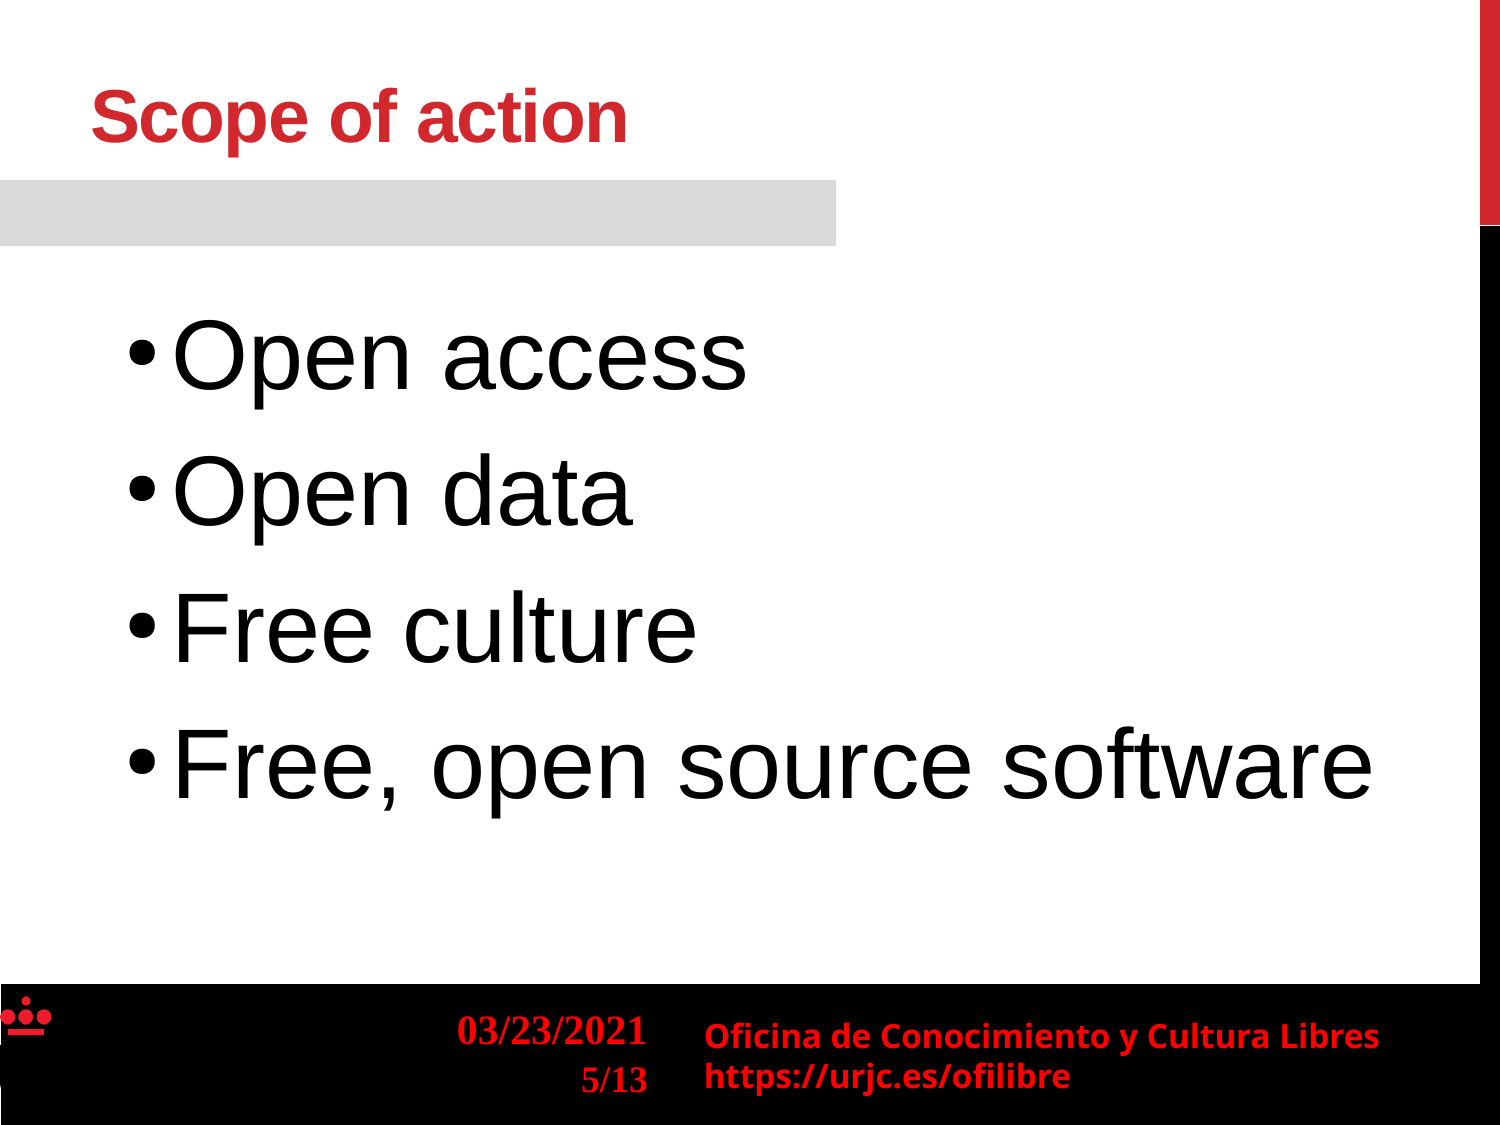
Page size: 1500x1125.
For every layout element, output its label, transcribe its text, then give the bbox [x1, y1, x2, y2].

text_box Scope of action [0, 24, 1326, 172]
list Open access Open data Free culture Free, open source software [94, 292, 1412, 912]
title [75, 15, 1425, 172]
